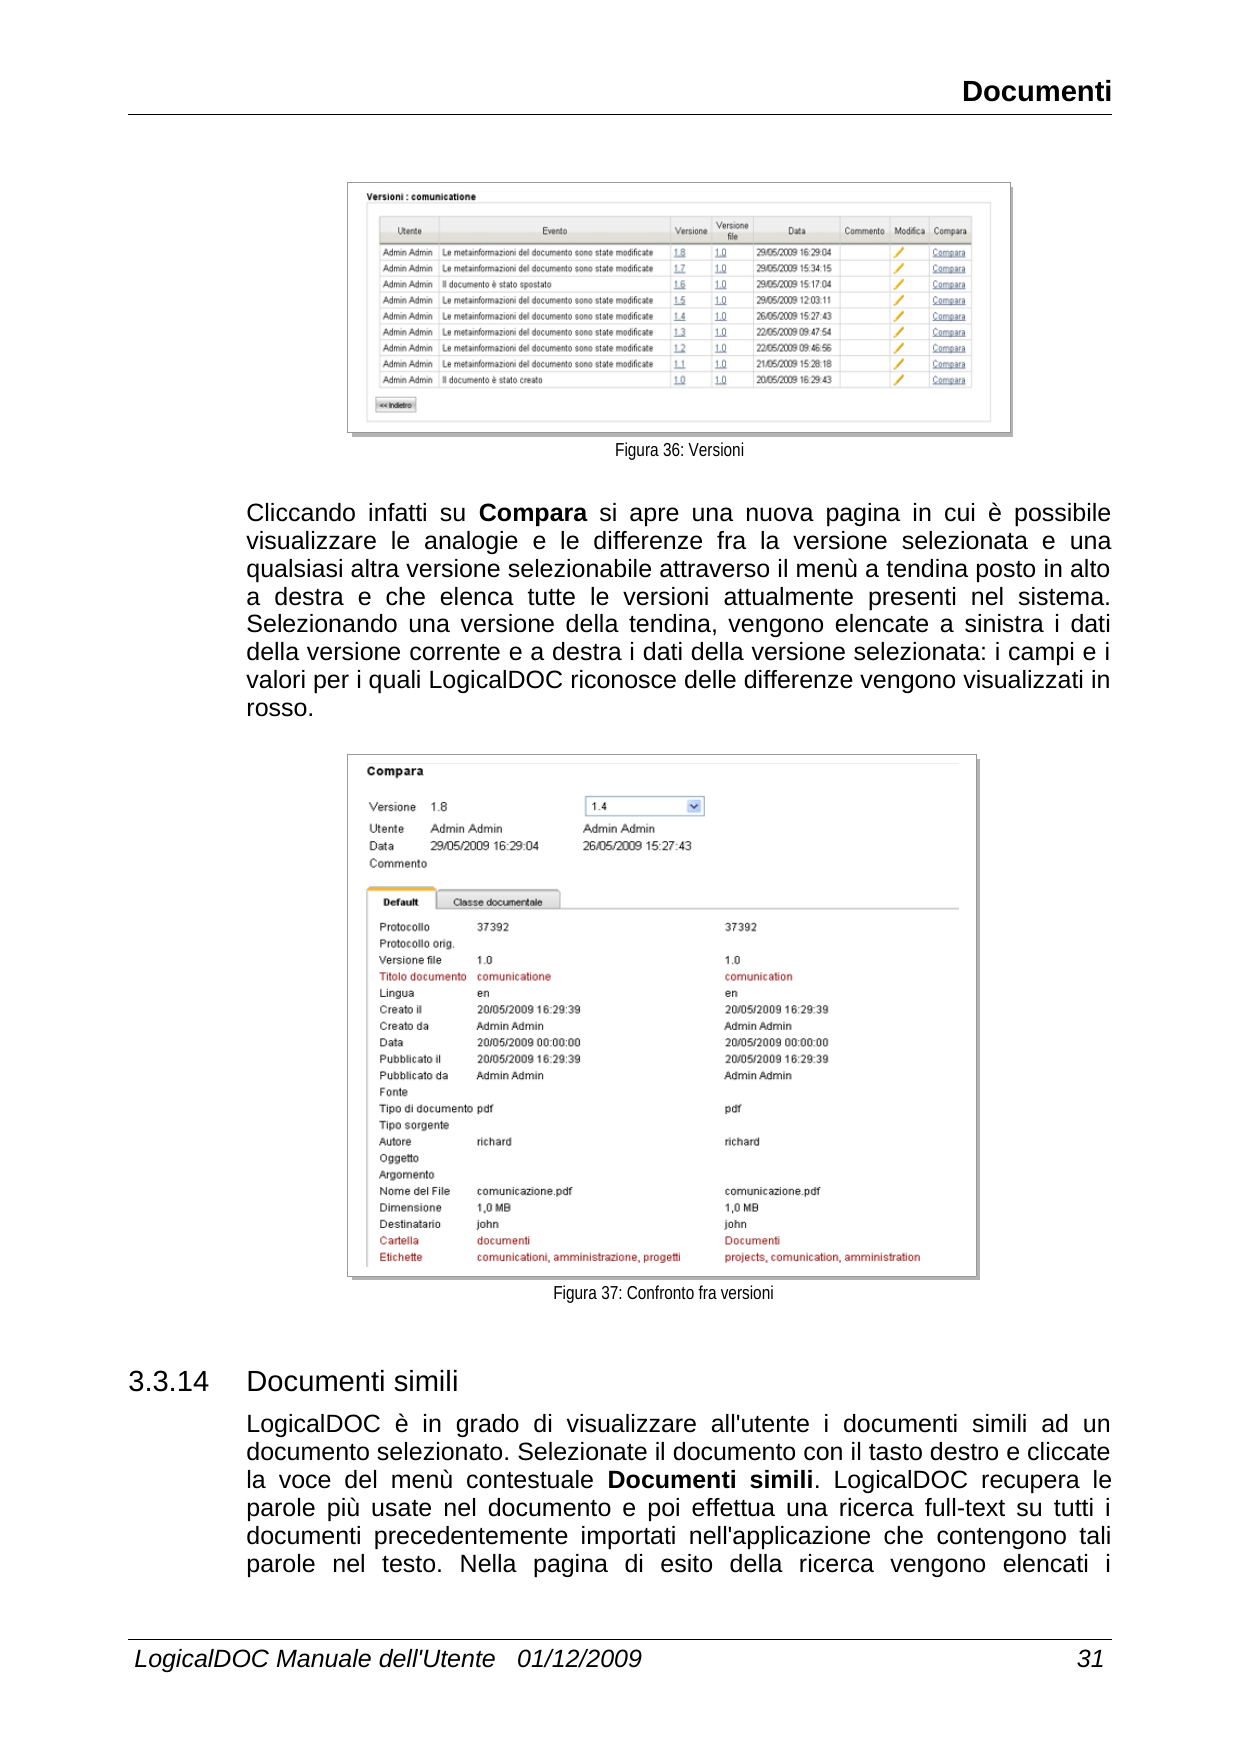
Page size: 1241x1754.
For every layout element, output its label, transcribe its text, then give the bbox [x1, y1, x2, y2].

text Cliccando infatti su Compara si apre una nuova pagina in cui è possibile visualizzare le analogie e le differenze fra la versione selezionata e una qualsiasi altra versione selezionabile attraverso il menù a tendina posto in alto a destra e che elenca tutte le versioni attualmente presenti nel sistema. Selezionando una versione della tendina, vengono elencate a sinistra i dati della versione corrente e a destra i dati della versione selezionata: i campi e i valori per i quali LogicalDOC riconosce delle differenze vengono visualizzati in rosso. [246, 499, 1112, 722]
text Figura 36: Versioni [347, 433, 1012, 460]
subtitle Documenti simili [128, 1365, 1112, 1397]
text Figura 37: Confronto fra versioni [347, 1277, 979, 1303]
text LogicalDOC è in grado di visualizzare all'utente i documenti simili ad un documento selezionato. Selezionate il documento con il tasto destro e cliccate la voce del menù contestuale Documenti simili. LogicalDOC recupera le parole più usate nel documento e poi effettua una ricerca full-text su tutti i documenti precedentemente importati nell'applicazione che contengono tali parole nel testo. Nella pagina di esito della ricerca vengono elencati i [246, 1410, 1112, 1577]
